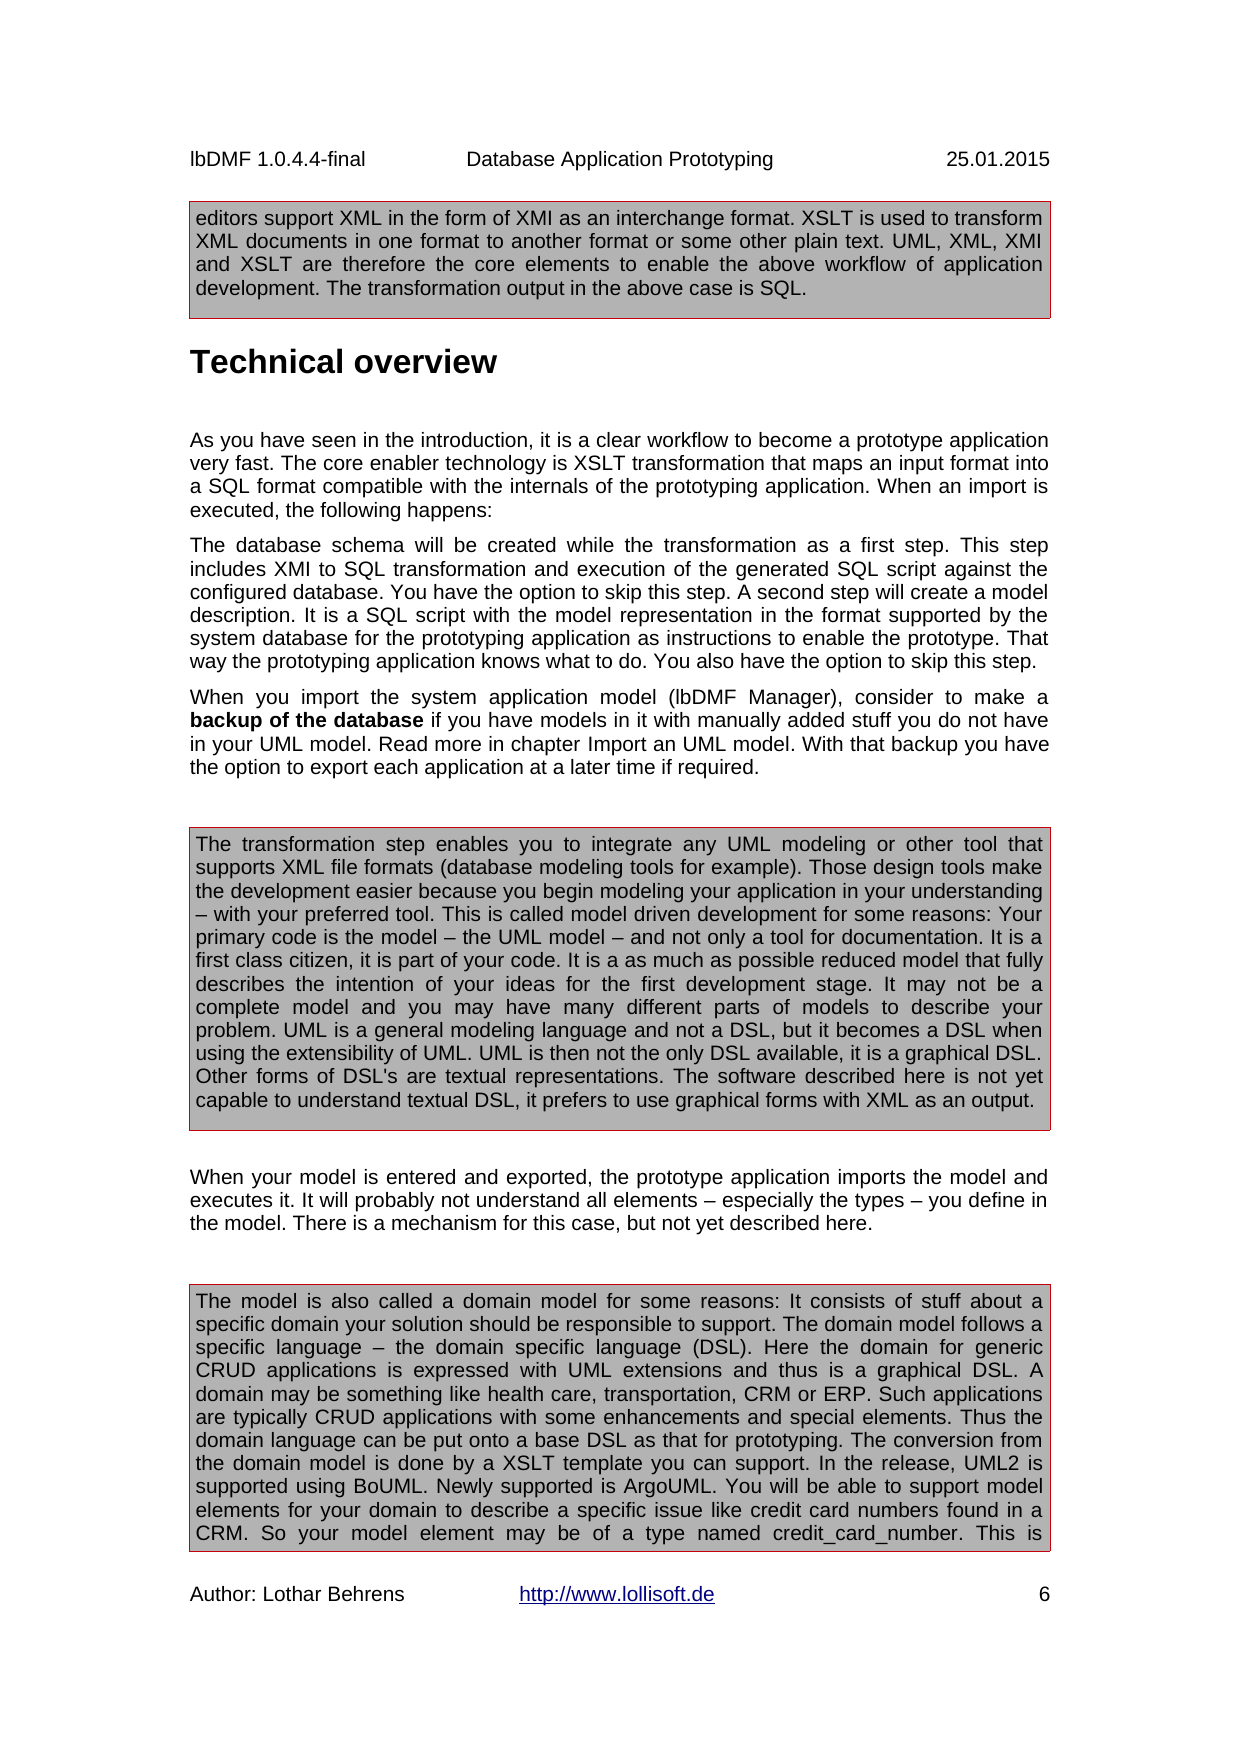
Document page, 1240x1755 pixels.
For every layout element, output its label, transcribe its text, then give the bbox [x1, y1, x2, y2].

subtitle Technical overview [189, 343, 1050, 380]
text As you have seen in the introduction, it is a clear workflow to become a prototype application very fast. The core enabler technology is XSLT transformation that maps an input format into a SQL format compatible with the internals of the prototyping application. When an import is executed, the following happens: [189, 428, 1050, 521]
table_header The model is also called a domain model for some reasons: It consists of stuff about a specific domain your solution should be responsible to support. The domain model follows a specific language – the domain specific language (DSL). Here the domain for generic CRUD applications is expressed with UML extensions and thus is a graphical DSL. A domain may be something like health care, transportation, CRM or ERP. Such applications are typically CRUD applications with some enhancements and special elements. Thus the domain language can be put onto a base DSL as that for prototyping. The conversion from the domain model is done by a XSLT template you can support. In the release, UML2 is supported using BoUML. Newly supported is ArgoUML. You will be able to support model elements for your domain to describe a specific issue like credit card numbers found in a CRM. So your model element may be of a type named credit_card_number. This is [190, 1285, 1050, 1551]
table_header editors support XML in the form of XMI as an interchange format. XSLT is used to transform XML documents in one format to another format or some other plain text. UML, XML, XMI and XSLT are therefore the core elements to enable the above workflow of application development. The transformation output in the above case is SQL. [190, 202, 1050, 318]
text The database schema will be created while the transformation as a first step. This step includes XMI to SQL transformation and execution of the generated SQL script against the configured database. You have the option to skip this step. A second step will create a model description. It is a SQL script with the model representation in the format supported by the system database for the prototyping application as instructions to enable the prototype. That way the prototyping application knows what to do. You also have the option to skip this step. [189, 534, 1050, 673]
table_header The transformation step enables you to integrate any UML modeling or other tool that supports XML file formats (database modeling tools for example). Those design tools make the development easier because you begin modeling your application in your understanding – with your preferred tool. This is called model driven development for some reasons: Your primary code is the model – the UML model – and not only a tool for documentation. It is a first class citizen, it is part of your code. It is a as much as possible reduced model that fully describes the intention of your ideas for the first development stage. It may not be a complete model and you may have many different parts of models to describe your problem. UML is a general modeling language and not a DSL, but it becomes a DSL when using the extensibility of UML. UML is then not the only DSL available, it is a graphical DSL. Other forms of DSL's are textual representations. The software described here is not yet capable to understand textual DSL, it prefers to use graphical forms with XML as an output. [190, 828, 1050, 1130]
text When you import the system application model (lbDMF Manager), consider to make a backup of the database if you have models in it with manually added stuff you do not have in your UML model. Read more in chapter Import an UML model. With that backup you have the option to export each application at a later time if required. [189, 686, 1050, 779]
text When your model is entered and exported, the prototype application imports the model and executes it. It will probably not understand all elements – especially the types – you define in the model. There is a mechanism for this case, but not yet described here. [189, 1166, 1050, 1235]
